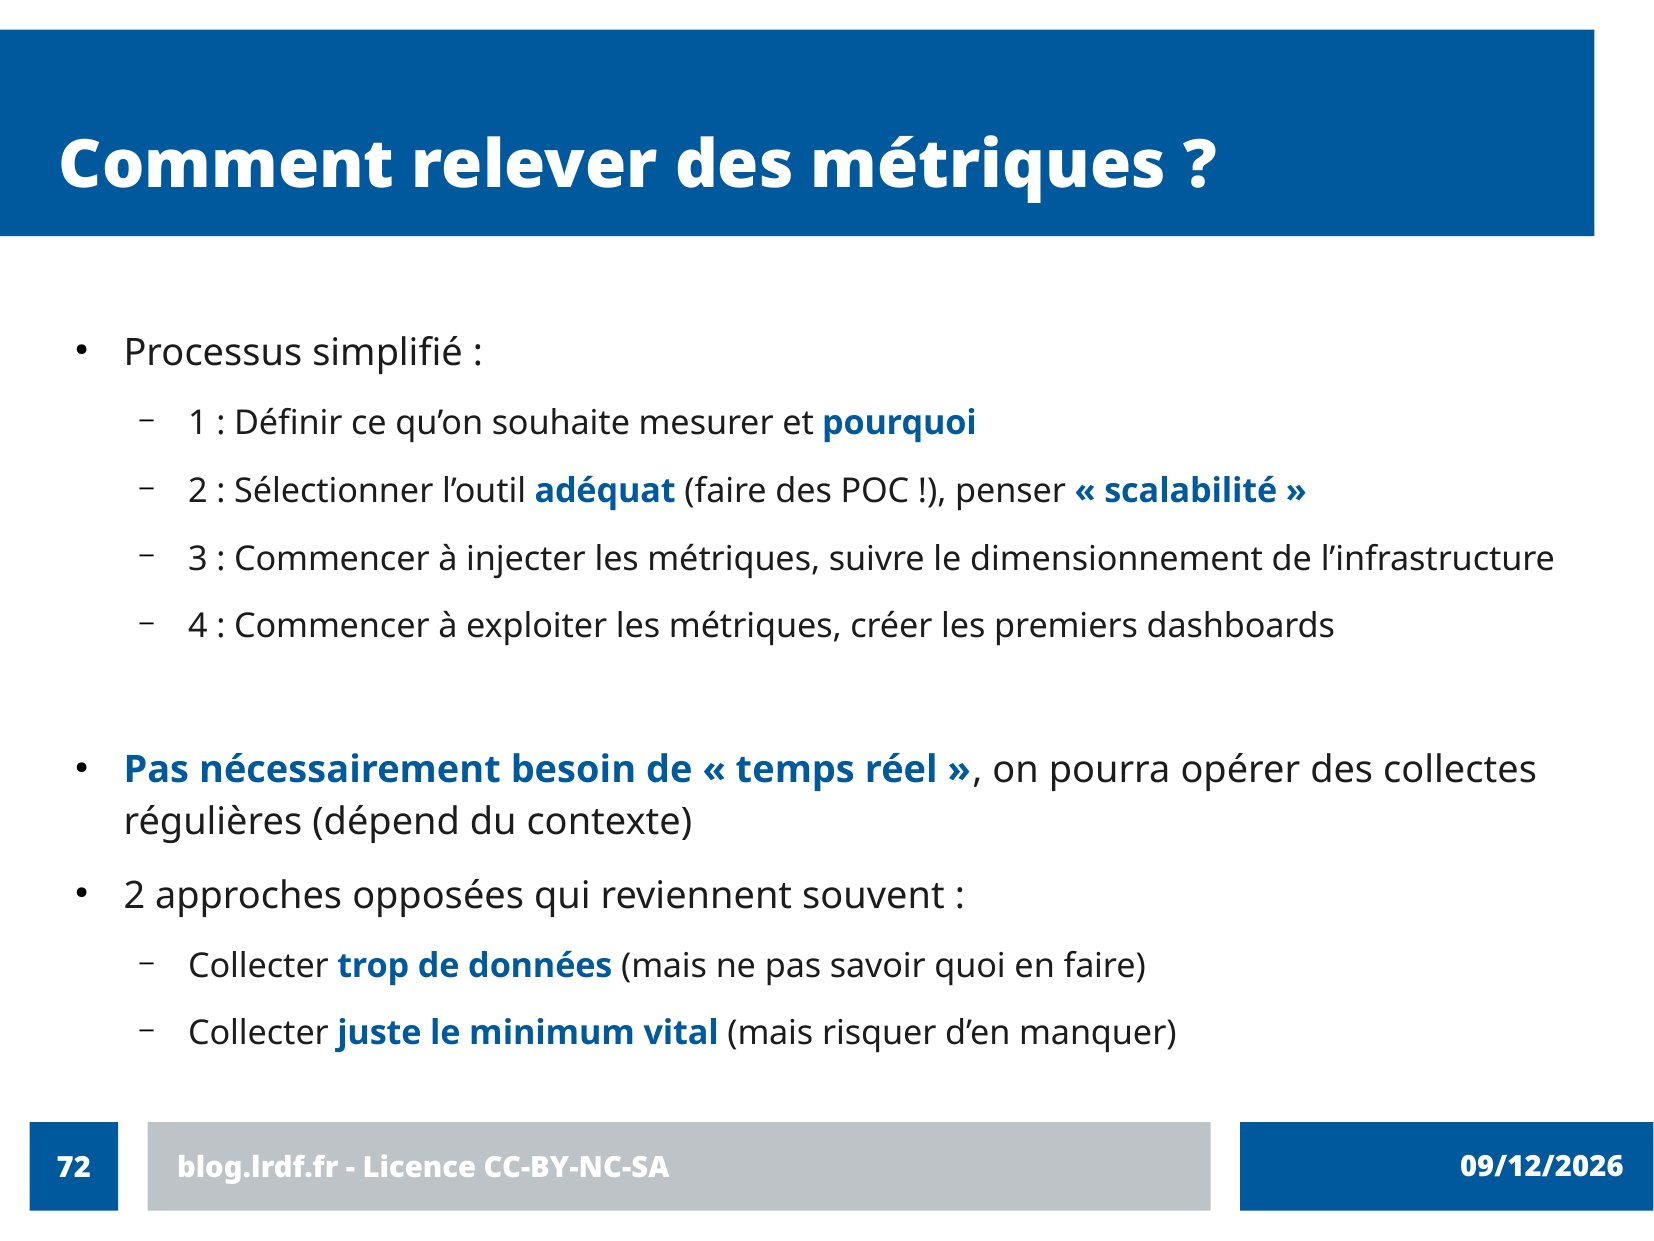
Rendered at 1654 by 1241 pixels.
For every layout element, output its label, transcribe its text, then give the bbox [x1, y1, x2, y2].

list Processus simplifié : 1 : Définir ce qu’on souhaite mesurer et pourquoi 2 : Sélectionner l’outil adéquat (faire des POC !), penser « scalabilité » 3 : Commencer à injecter les métriques, suivre le dimensionnement de l’infrastructure 4 : Commencer à exploiter les métriques, créer les premiers dashboards Pas nécessairement besoin de « temps réel », on pourra opérer des collectes régulières (dépend du contexte) 2 approches opposées qui reviennent souvent : Collecter trop de données (mais ne pas savoir quoi en faire) Collecter juste le minimum vital (mais risquer d’en manquer) [59, 324, 1565, 1093]
title Comment relever des métriques ? [59, 59, 1595, 207]
